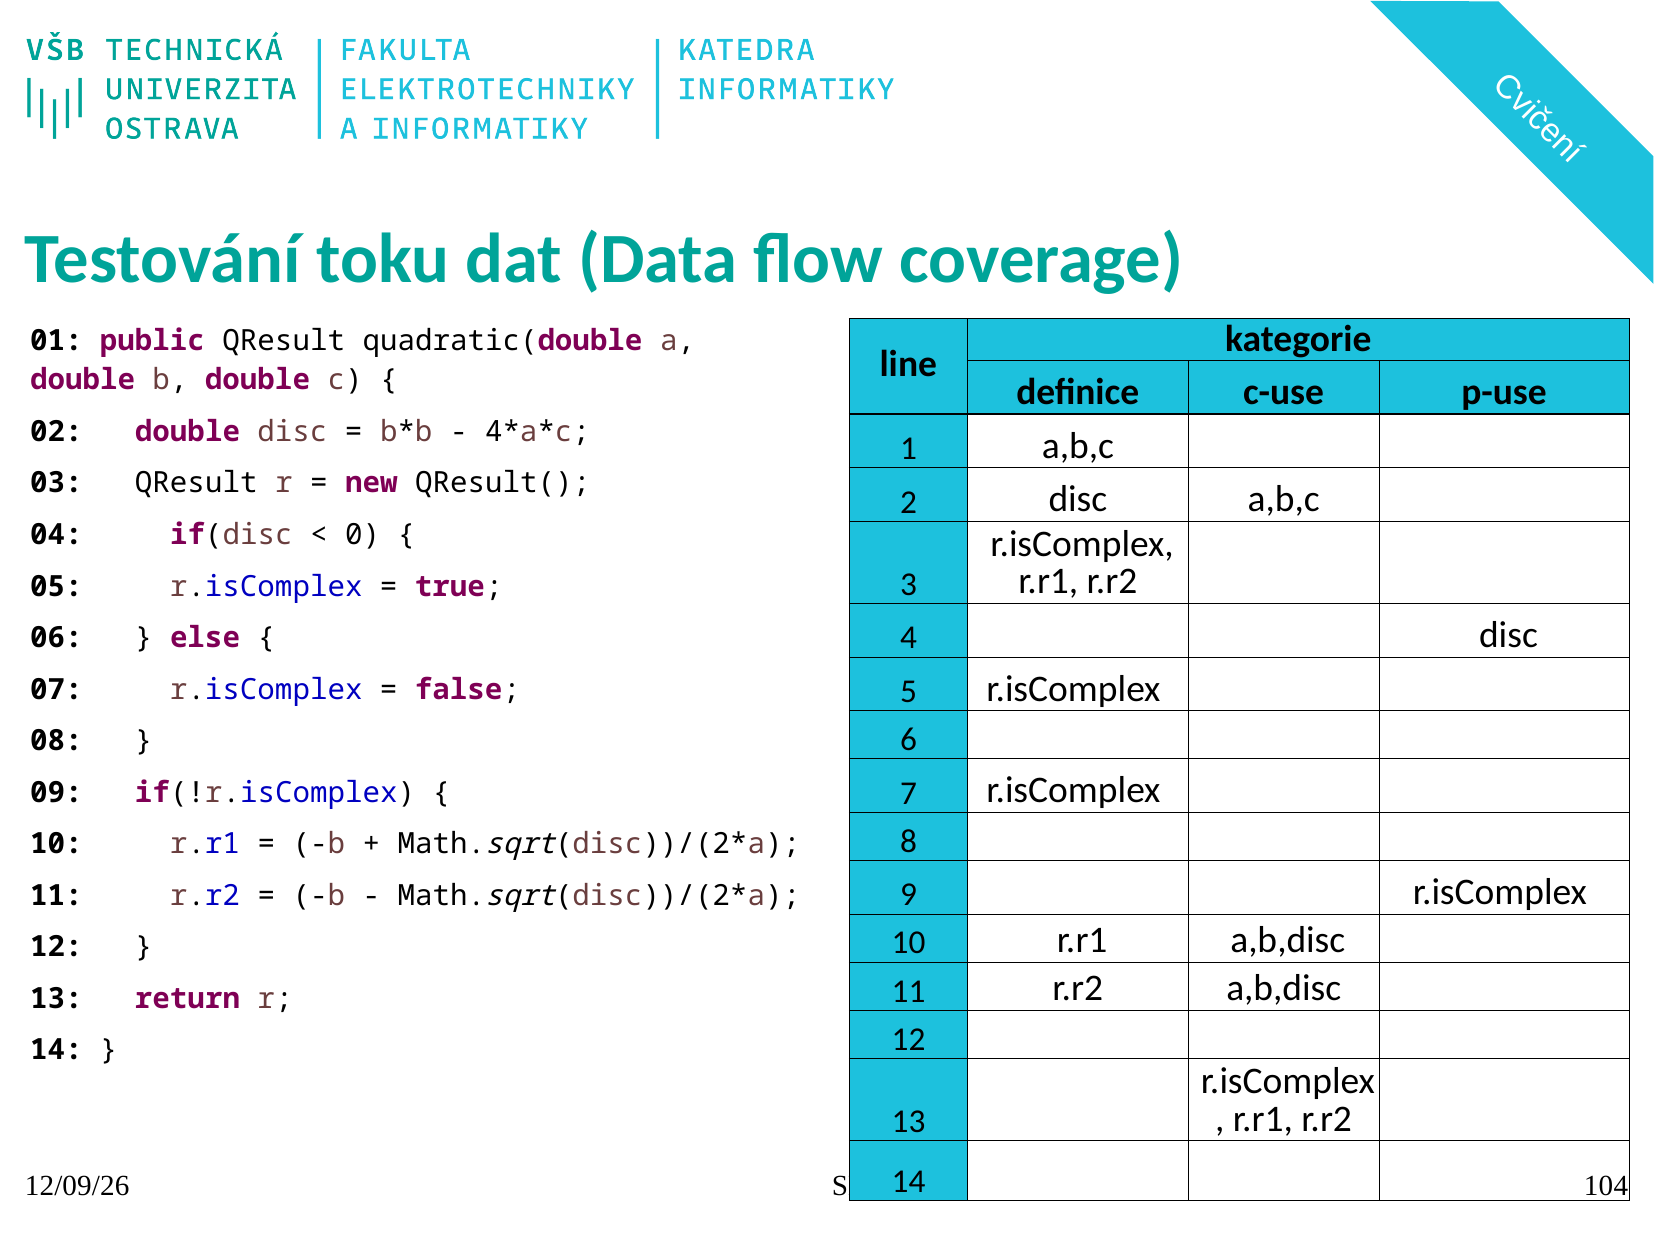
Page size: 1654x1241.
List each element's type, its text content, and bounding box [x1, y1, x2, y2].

table_cell [968, 1059, 1188, 1140]
table_cell [1380, 658, 1629, 710]
picture [26, 31, 894, 139]
table_cell [1189, 1141, 1379, 1200]
table_cell 7 [850, 759, 967, 812]
table_cell p-use [1380, 361, 1629, 413]
table_cell 11 [850, 963, 967, 1010]
table_cell [1380, 522, 1629, 603]
table_cell r.isComplex, r.r1, r.r2 [968, 522, 1188, 603]
table_cell [968, 813, 1188, 860]
list 01: public QResult quadratic(double a, double b, double c) { 02: double disc = b*b - 4*a*c; 03: QResult r = new QResult(); 04: if(disc < 0) { 05: r.isComplex = true; 06: } else { 07: r.isComplex = false; 08: } 09: if(!r.isComplex) { 10: r.r1 = (-b + Math.sqrt(disc))/(2*a); 11: r.r2 = (-b - Math.sqrt(disc))/(2*a); 12: } 13: return r; 14: } [30, 318, 811, 1146]
table_cell [1380, 468, 1629, 521]
table_cell [1380, 759, 1629, 812]
table_cell r.r1 [968, 915, 1188, 962]
table_cell [1189, 415, 1379, 467]
table_cell [1189, 658, 1379, 710]
table_cell [1189, 522, 1379, 603]
table_cell disc [1380, 604, 1629, 657]
table_cell [968, 1011, 1188, 1058]
table_cell 6 [850, 711, 967, 758]
table_cell c-use [1189, 361, 1379, 413]
table_cell 13 [850, 1059, 967, 1140]
table_cell [1380, 415, 1629, 467]
table_cell [1189, 1011, 1379, 1058]
table_header kategorie [968, 319, 1629, 360]
table_cell [1189, 604, 1379, 657]
table_cell [1380, 915, 1629, 962]
table_cell 14 [850, 1141, 967, 1200]
table_cell r.isComplex [968, 658, 1188, 710]
table_cell 4 [850, 604, 967, 657]
table_cell [1380, 711, 1629, 758]
table_cell [1380, 963, 1629, 1010]
table_cell [1189, 759, 1379, 812]
table_cell [968, 604, 1188, 657]
table_cell 3 [850, 522, 967, 603]
table_cell a,b,c [968, 415, 1188, 467]
table_cell [1380, 1059, 1629, 1140]
table_cell a,b,disc [1189, 915, 1379, 962]
table_header line [850, 319, 967, 413]
table_cell 5 [850, 658, 967, 710]
table_cell disc [968, 468, 1188, 521]
table_cell a,b,c [1189, 468, 1379, 521]
table_cell r.r2 [968, 963, 1188, 1010]
table_cell definice [968, 361, 1188, 413]
table_cell r.isComplex, r.r1, r.r2 [1189, 1059, 1379, 1140]
table_cell [968, 861, 1188, 914]
table_cell 12 [850, 1011, 967, 1058]
table_cell [1380, 1011, 1629, 1058]
table_cell a,b,disc [1189, 963, 1379, 1010]
title Testování toku dat (Data flow coverage) [24, 169, 1629, 300]
table_cell 10 [850, 915, 967, 962]
table_cell 8 [850, 813, 967, 860]
text_box Cvičení [1370, 0, 1654, 285]
table_cell [1380, 813, 1629, 860]
table_cell 9 [850, 861, 967, 914]
table_cell r.isComplex [968, 759, 1188, 812]
table_cell 2 [850, 468, 967, 521]
table_cell [1380, 1141, 1629, 1200]
table_cell r.isComplex [1380, 861, 1629, 914]
table_cell [968, 1141, 1188, 1200]
table_cell [1189, 861, 1379, 914]
table_cell [1189, 813, 1379, 860]
table_cell [968, 711, 1188, 758]
table_cell 1 [850, 415, 967, 467]
table_cell [1189, 711, 1379, 758]
